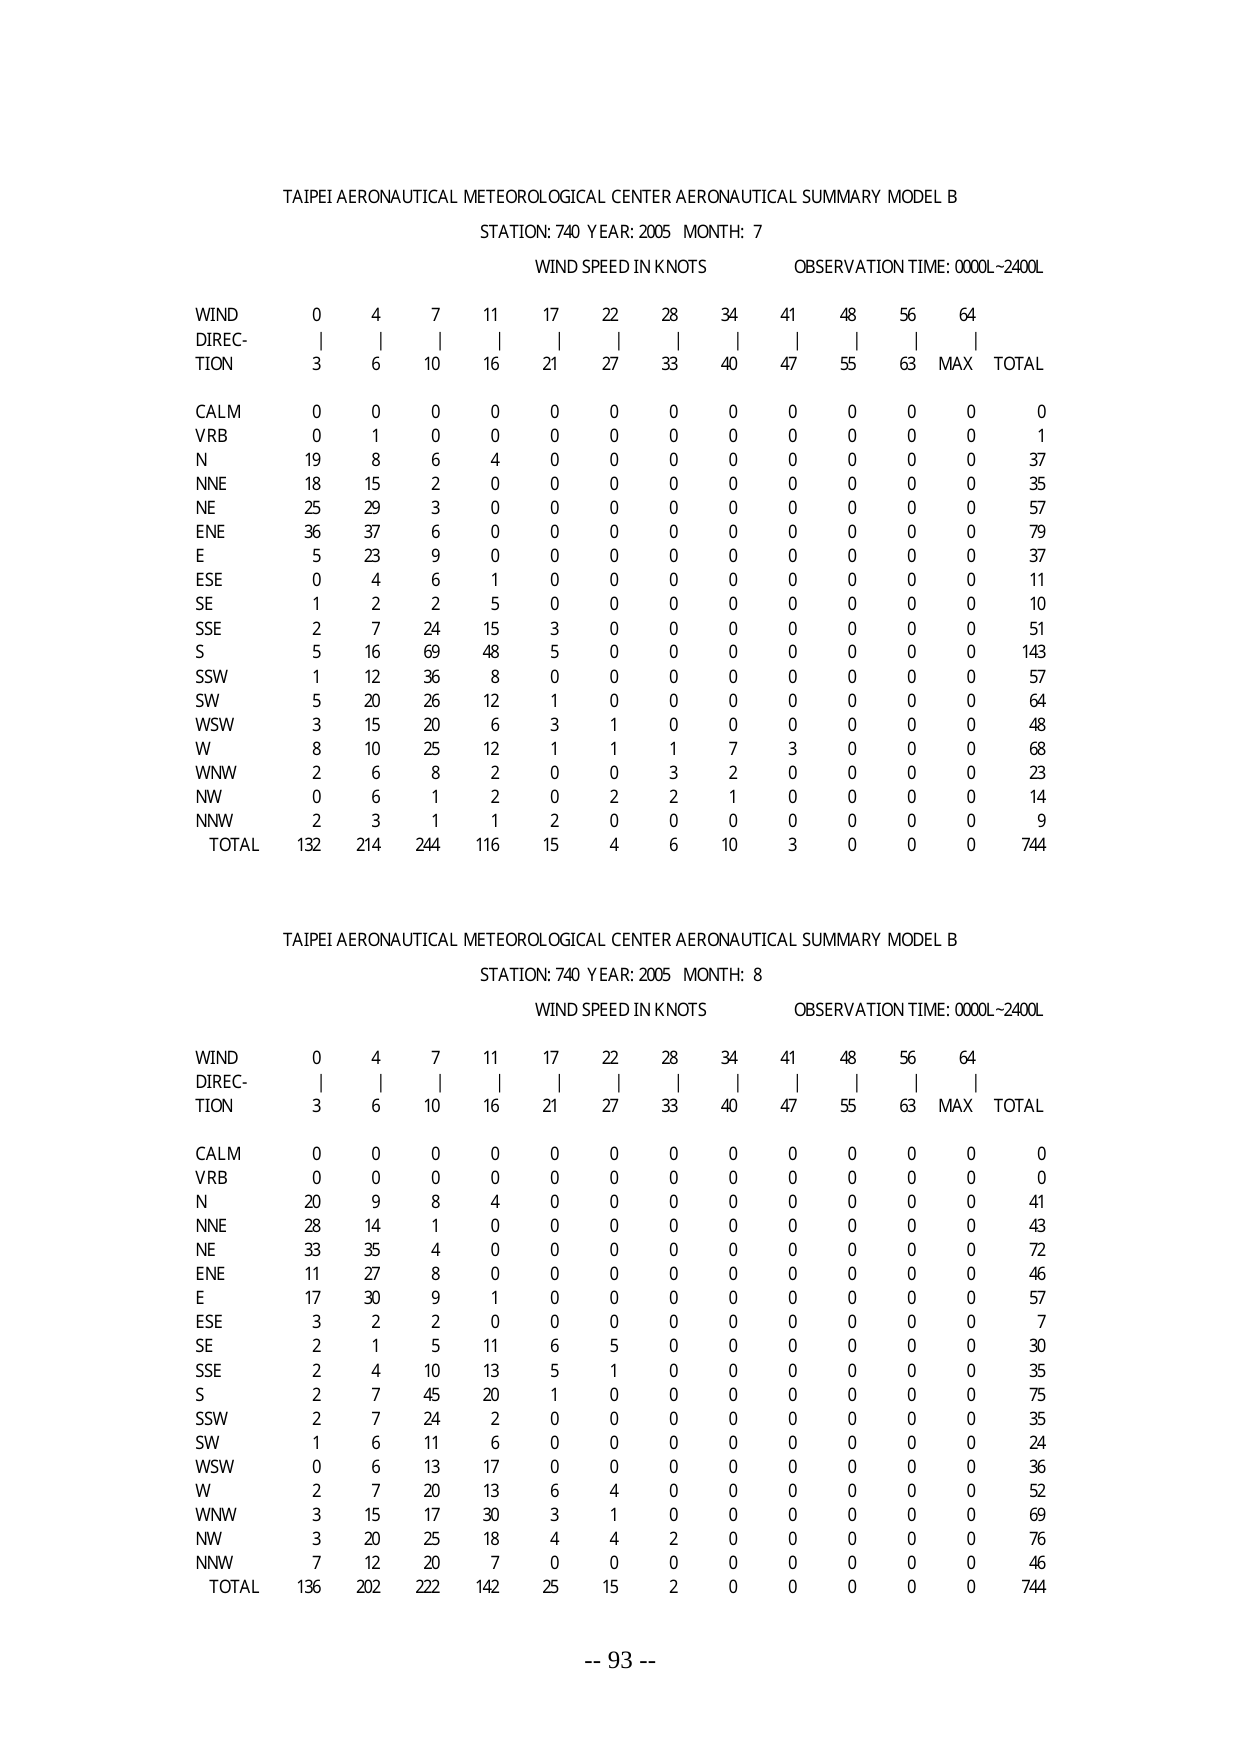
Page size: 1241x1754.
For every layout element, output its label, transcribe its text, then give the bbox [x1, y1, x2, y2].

text -- 93 -- [543, 1637, 697, 1674]
